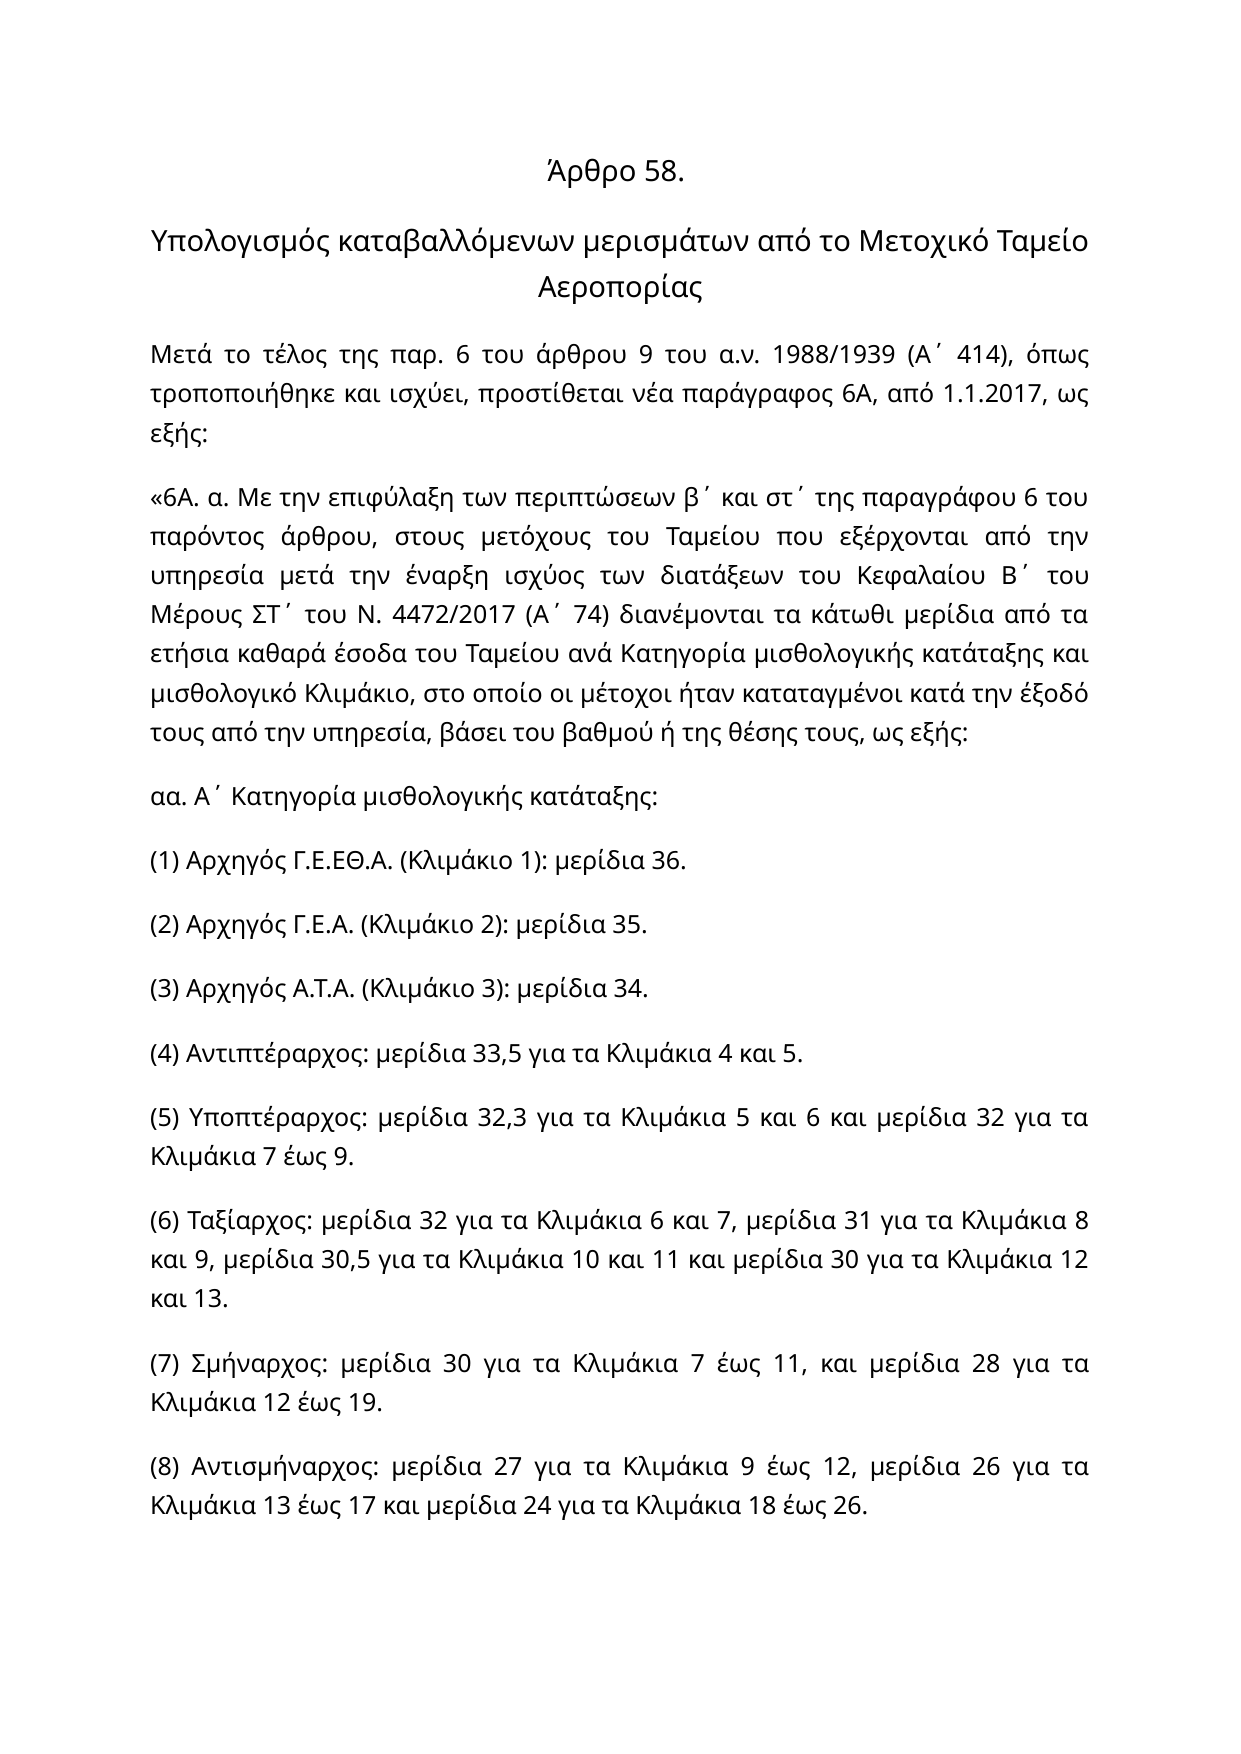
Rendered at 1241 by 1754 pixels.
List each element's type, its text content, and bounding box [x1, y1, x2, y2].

subtitle Άρθρο 58. [150, 150, 1090, 190]
text (6) Ταξίαρχος: μερίδια 32 για τα Κλιμάκια 6 και 7, μερίδια 31 για τα Κλιμάκια 8 και 9, μερίδια 30,5 για τα Κλιμάκια 10 και 11 και μερίδια 30 για τα Κλιμάκια 12 και 13. [150, 1203, 1090, 1315]
text (7) Σμήναρχος: μερίδια 30 για τα Κλιμάκια 7 έως 11, και μερίδια 28 για τα Κλιμάκια 12 έως 19. [150, 1345, 1090, 1418]
text (2) Αρχηγός Γ.Ε.Α. (Κλιμάκιο 2): μερίδια 35. [150, 907, 1090, 941]
text (8) Αντισμήναρχος: μερίδια 27 για τα Κλιμάκια 9 έως 12, μερίδια 26 για τα Κλιμάκια 13 έως 17 και μερίδια 24 για τα Κλιμάκια 18 έως 26. [150, 1448, 1090, 1522]
text (1) Αρχηγός Γ.Ε.ΕΘ.Α. (Κλιμάκιο 1): μερίδια 36. [150, 843, 1090, 877]
text (3) Αρχηγός Α.Τ.Α. (Κλιμάκιο 3): μερίδια 34. [150, 971, 1090, 1005]
subtitle Υπολογισμός καταβαλλόμενων μερισμάτων από το Μετοχικό Ταμείο Αεροπορίας [150, 221, 1090, 306]
text αα. Α΄ Κατηγορία μισθολογικής κατάταξης: [150, 778, 1090, 813]
text Μετά το τέλος της παρ. 6 του άρθρου 9 του α.ν. 1988/1939 (Α΄ 414), όπως τροποποιήθηκε και ισχύει, προστίθεται νέα παράγραφος 6Α, από 1.1.2017, ως εξής: [150, 337, 1090, 449]
text (5) Υποπτέραρχος: μερίδια 32,3 για τα Κλιμάκια 5 και 6 και μερίδια 32 για τα Κλιμάκια 7 έως 9. [150, 1099, 1090, 1173]
text «6Α. α. Με την επιφύλαξη των περιπτώσεων β΄ και στ΄ της παραγράφου 6 του παρόντος άρθρου, στους μετόχους του Ταμείου που εξέρχονται από την υπηρεσία μετά την έναρξη ισχύος των διατάξεων του Κεφαλαίου Β΄ του Μέρους ΣΤ΄ του Ν. 4472/2017 (Α΄ 74) διανέμονται τα κάτωθι μερίδια από τα ετήσια καθαρά έσοδα του Ταμείου ανά Κατηγορία μισθολογικής κατάταξης και μισθολογικό Κλιμάκιο, στο οποίο οι μέτοχοι ήταν καταταγμένοι κατά την έξοδό τους από την υπηρεσία, βάσει του βαθμού ή της θέσης τους, ως εξής: [150, 479, 1090, 748]
text (4) Αντιπτέραρχος: μερίδια 33,5 για τα Κλιμάκια 4 και 5. [150, 1035, 1090, 1069]
